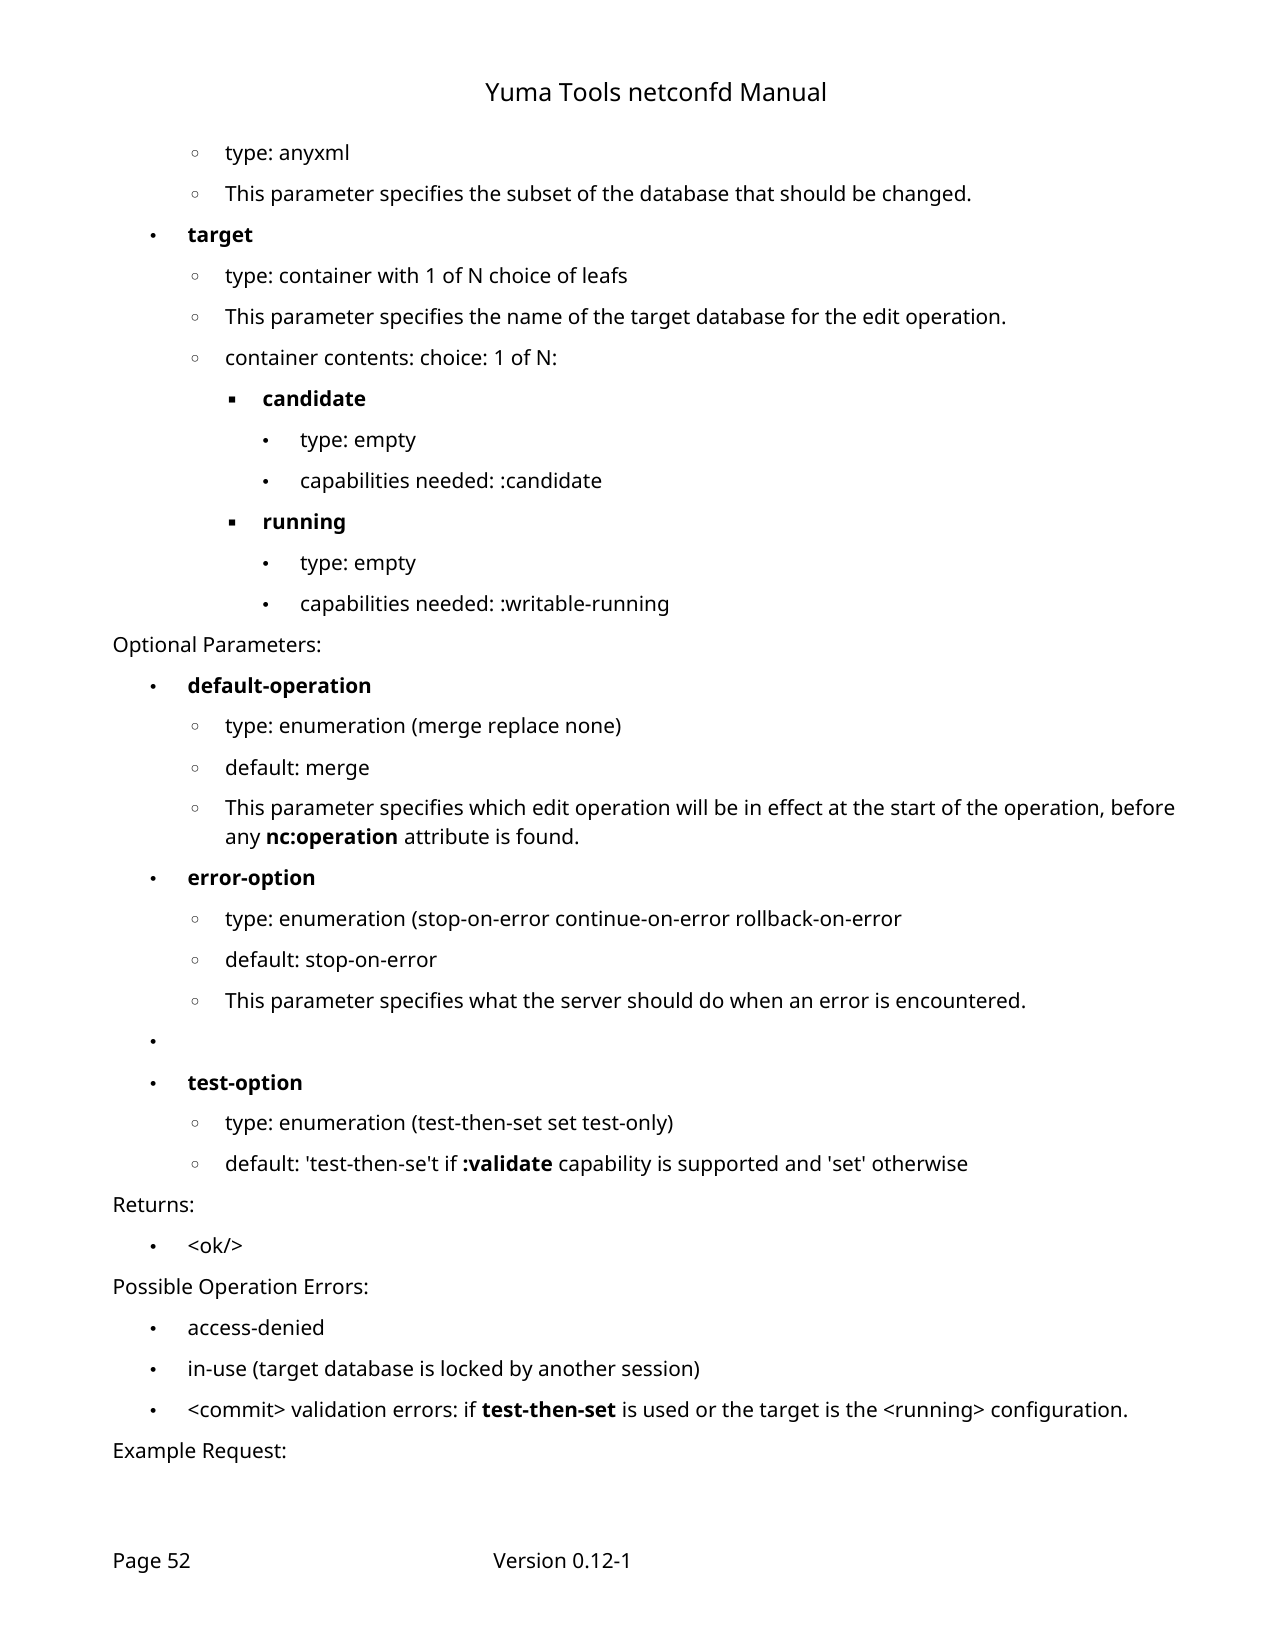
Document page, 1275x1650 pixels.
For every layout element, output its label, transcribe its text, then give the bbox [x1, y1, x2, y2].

list type: enumeration (test-then-set set test-only) [187, 1108, 1200, 1137]
list target [150, 220, 1200, 249]
list candidate [225, 384, 1200, 413]
list running [225, 507, 1200, 535]
list type: empty [262, 425, 1200, 453]
text Returns: [112, 1190, 1200, 1219]
list in-use (target database is locked by another session) [150, 1354, 1200, 1383]
list container contents: choice: 1 of N: [187, 343, 1200, 372]
list capabilities needed: :candidate [262, 466, 1200, 494]
list This parameter specifies what the server should do when an error is encountered. [187, 986, 1200, 1014]
list type: empty [262, 548, 1200, 576]
list default-operation [150, 671, 1200, 699]
list default: merge [187, 753, 1200, 781]
list error-option [150, 863, 1200, 891]
list type: enumeration (stop-on-error continue-on-error rollback-on-error [187, 904, 1200, 932]
list <commit> validation errors: if test-then-set is used or the target is the <running> configuration. [150, 1395, 1200, 1423]
list capabilities needed: :writable-running [262, 589, 1200, 617]
list default: 'test-then-se't if :validate capability is supported and 'set' otherwise [187, 1149, 1200, 1178]
list access-denied [150, 1313, 1200, 1342]
list type: container with 1 of N choice of leafs [187, 261, 1200, 290]
text Possible Operation Errors: [112, 1272, 1200, 1301]
text Example Request: [112, 1436, 1200, 1464]
list <ok/> [150, 1231, 1200, 1260]
text Optional Parameters: [112, 630, 1200, 658]
list This parameter specifies which edit operation will be in effect at the start of the operation, before any nc:operation attribute is found. [187, 793, 1200, 850]
list type: enumeration (merge replace none) [187, 712, 1200, 740]
list test-option [150, 1068, 1200, 1096]
list This parameter specifies the name of the target database for the edit operation. [187, 302, 1200, 331]
list type: anyxml [187, 138, 1200, 167]
list default: stop-on-error [187, 945, 1200, 973]
list This parameter specifies the subset of the database that should be changed. [187, 179, 1200, 208]
